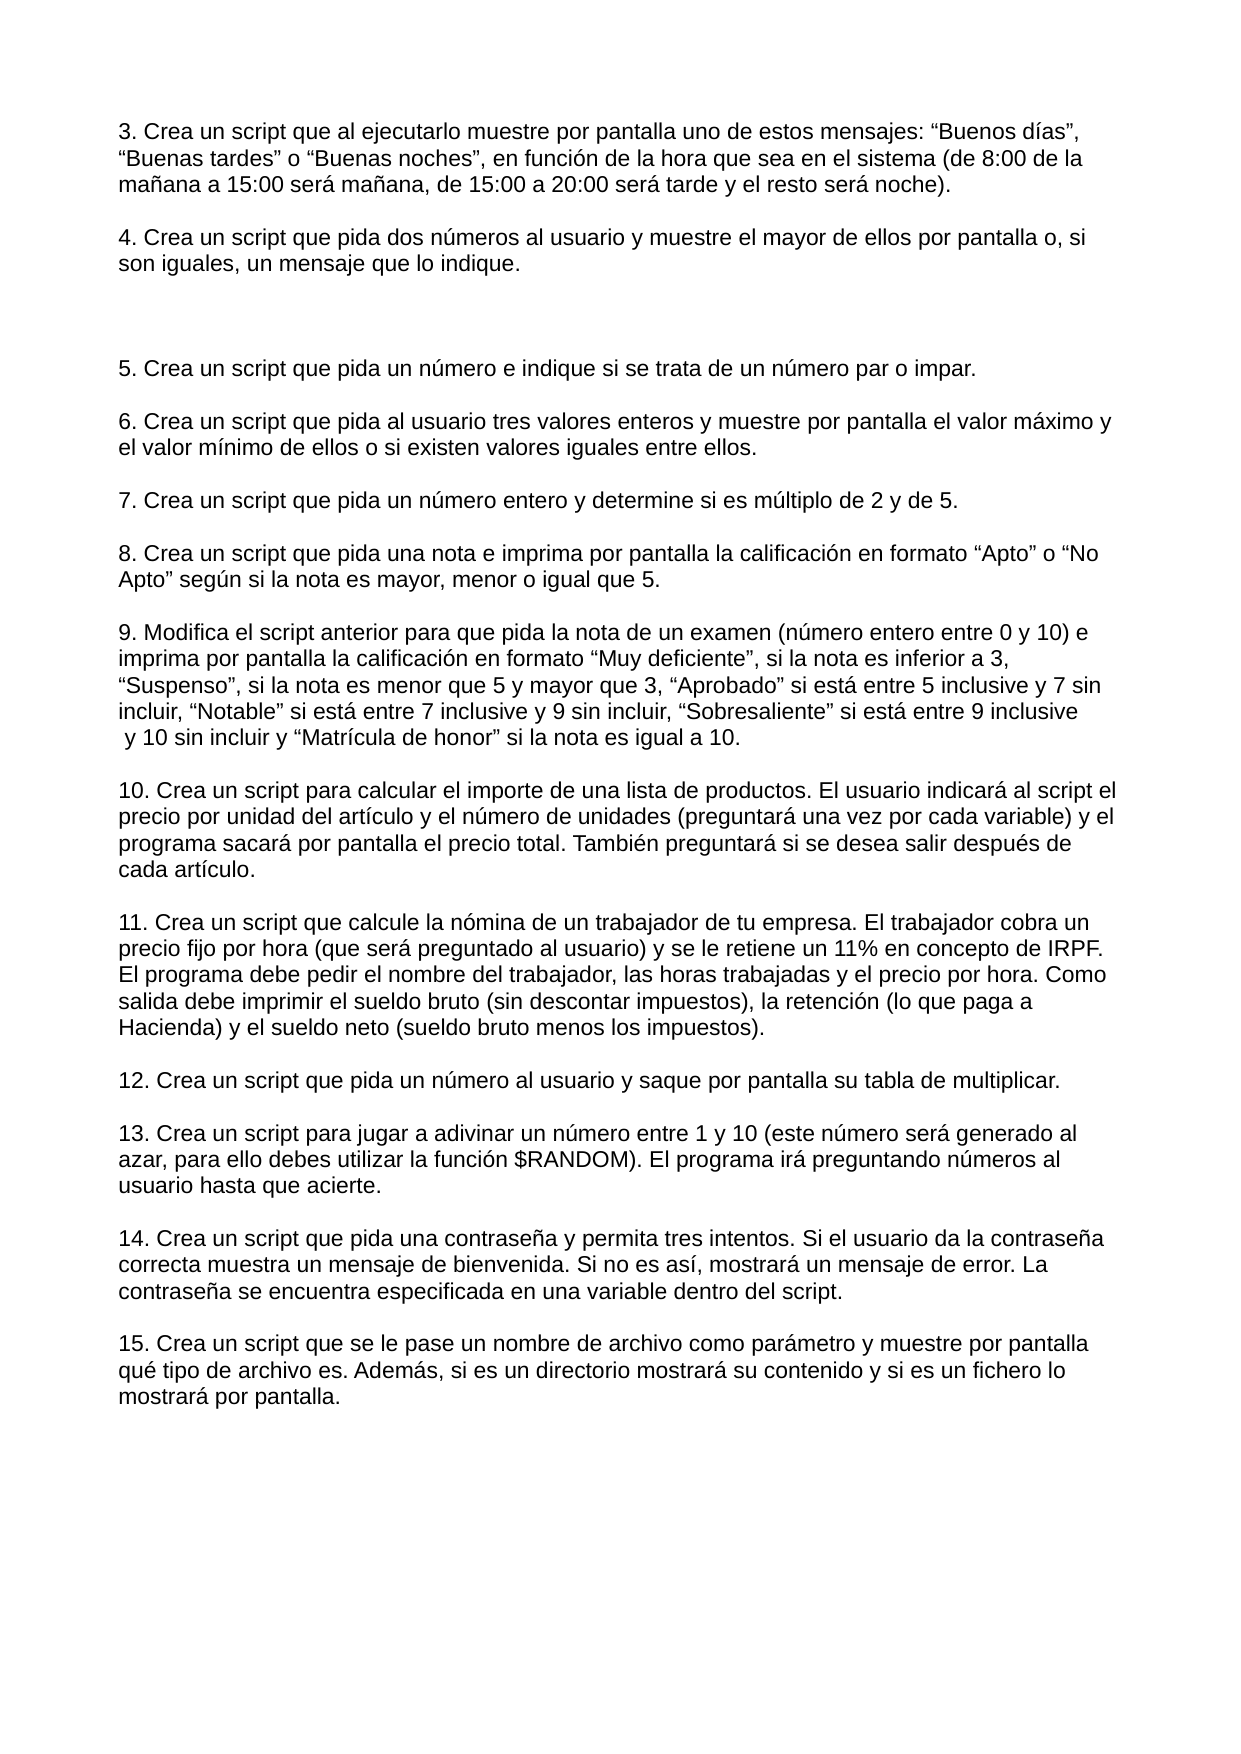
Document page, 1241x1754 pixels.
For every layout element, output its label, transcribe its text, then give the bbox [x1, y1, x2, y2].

text programa sacará por pantalla el precio total. También preguntará si se desea salir después de cada artículo. [118, 830, 1122, 882]
text 12. Crea un script que pida un número al usuario y saque por pantalla su tabla de multiplicar. [118, 1067, 1122, 1093]
text 15. Crea un script que se le pase un nombre de archivo como parámetro y muestre por pantalla qué tipo de archivo es. Además, si es un directorio mostrará su contenido y si es un fichero lo mostrará por pantalla. [118, 1330, 1122, 1409]
text 9. Modifica el script anterior para que pida la nota de un examen (número entero entre 0 y 10) e [118, 619, 1122, 645]
text 5. Crea un script que pida un número e indique si se trata de un número par o impar. [118, 355, 1122, 382]
text precio por unidad del artículo y el número de unidades (preguntará una vez por cada variable) y el [118, 803, 1122, 830]
text 6. Crea un script que pida al usuario tres valores enteros y muestre por pantalla el valor máximo y el valor mínimo de ellos o si existen valores iguales entre ellos. [118, 408, 1122, 461]
text 14. Crea un script que pida una contraseña y permita tres intentos. Si el usuario da la contraseña correcta muestra un mensaje de bienvenida. Si no es así, mostrará un mensaje de error. La contraseña se encuentra especificada en una variable dentro del script. [118, 1225, 1122, 1304]
text incluir, “Notable” si está entre 7 inclusive y 9 sin incluir, “Sobresaliente” si está entre 9 inclusive [118, 698, 1122, 724]
text 8. Crea un script que pida una nota e imprima por pantalla la calificación en formato “Apto” o “No [118, 540, 1122, 566]
text imprima por pantalla la calificación en formato “Muy deficiente”, si la nota es inferior a 3, “Suspenso”, si la nota es menor que 5 y mayor que 3, “Aprobado” si está entre 5 inclusive y 7 sin [118, 645, 1122, 698]
text 10. Crea un script para calcular el importe de una lista de productos. El usuario indicará al script el [118, 777, 1122, 803]
text 4. Crea un script que pida dos números al usuario y muestre el mayor de ellos por pantalla o, si son iguales, un mensaje que lo indique. [118, 223, 1122, 276]
text y 10 sin incluir y “Matrícula de honor” si la nota es igual a 10. [118, 724, 1122, 751]
text 3. Crea un script que al ejecutarlo muestre por pantalla uno de estos mensajes: “Buenos días”, “Buenas tardes” o “Buenas noches”, en función de la hora que sea en el sistema (de 8:00 de la mañana a 15:00 será mañana, de 15:00 a 20:00 será tarde y el resto será noche). [118, 118, 1122, 197]
text 13. Crea un script para jugar a adivinar un número entre 1 y 10 (este número será generado al azar, para ello debes utilizar la función $RANDOM). El programa irá preguntando números al usuario hasta que acierte. [118, 1119, 1122, 1199]
text 11. Crea un script que calcule la nómina de un trabajador de tu empresa. El trabajador cobra un precio fijo por hora (que será preguntado al usuario) y se le retiene un 11% en concepto de IRPF. El programa debe pedir el nombre del trabajador, las horas trabajadas y el precio por hora. Como salida debe imprimir el sueldo bruto (sin descontar impuestos), la retención (lo que paga a Hacienda) y el sueldo neto (sueldo bruto menos los impuestos). [118, 909, 1122, 1041]
text 7. Crea un script que pida un número entero y determine si es múltiplo de 2 y de 5. [118, 487, 1122, 513]
text Apto” según si la nota es mayor, menor o igual que 5. [118, 566, 1122, 592]
